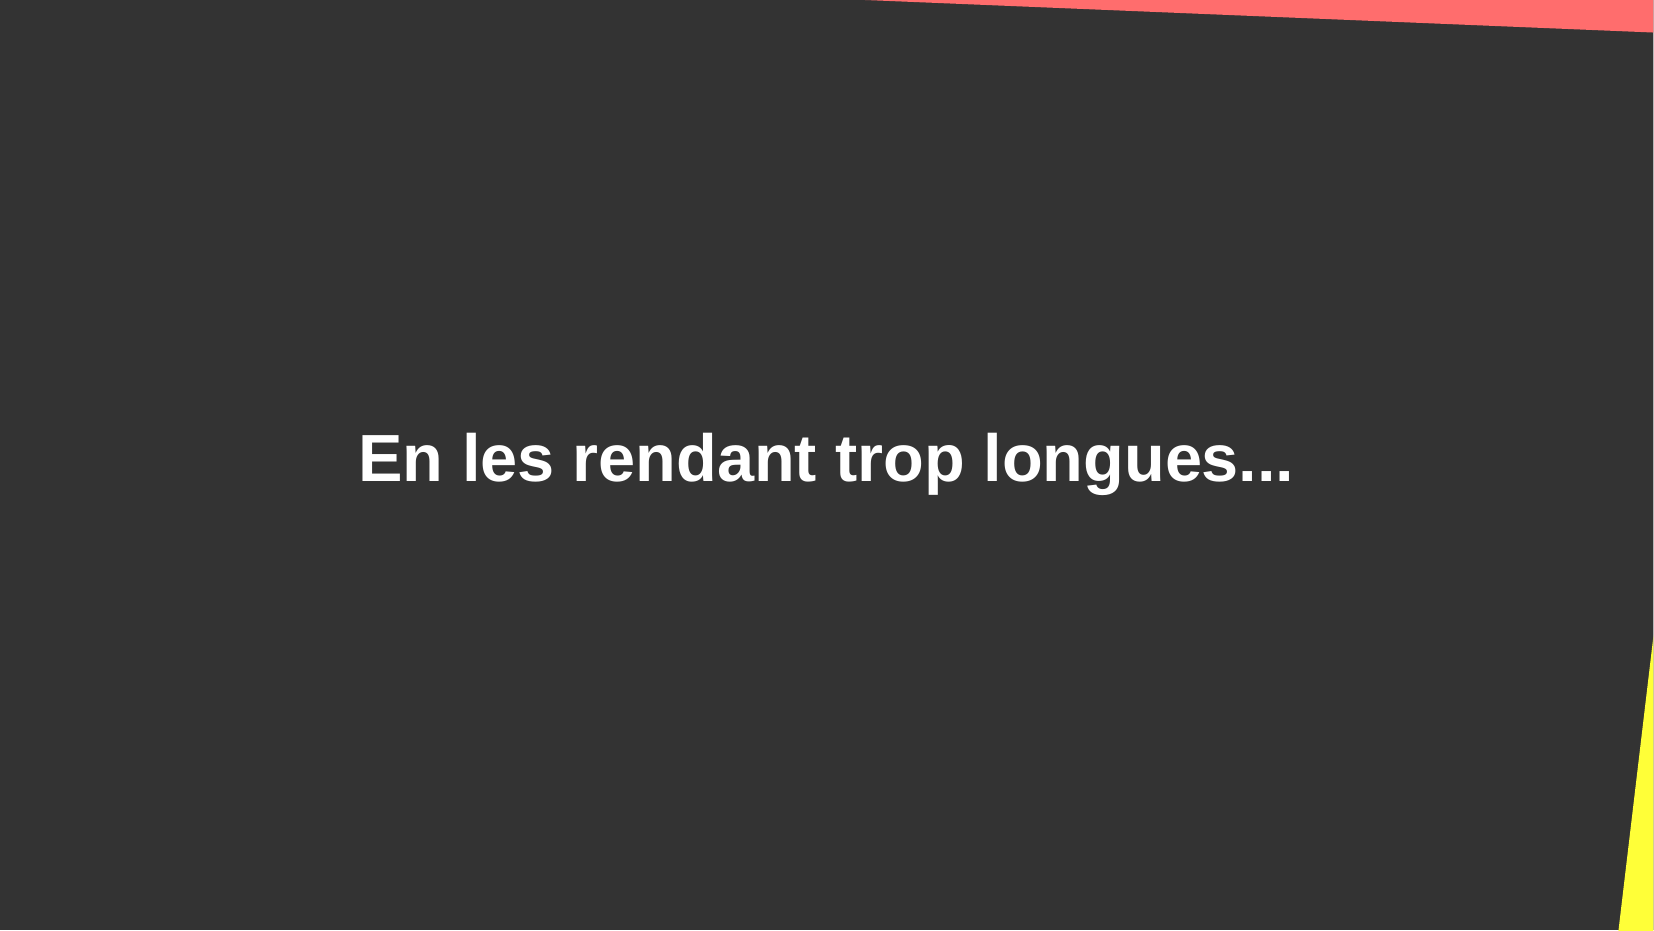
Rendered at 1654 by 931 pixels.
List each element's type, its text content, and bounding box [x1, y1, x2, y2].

text_box [1618, 631, 1654, 931]
text_box [865, 0, 1654, 33]
title En les rendant trop longues... [31, 420, 1622, 510]
